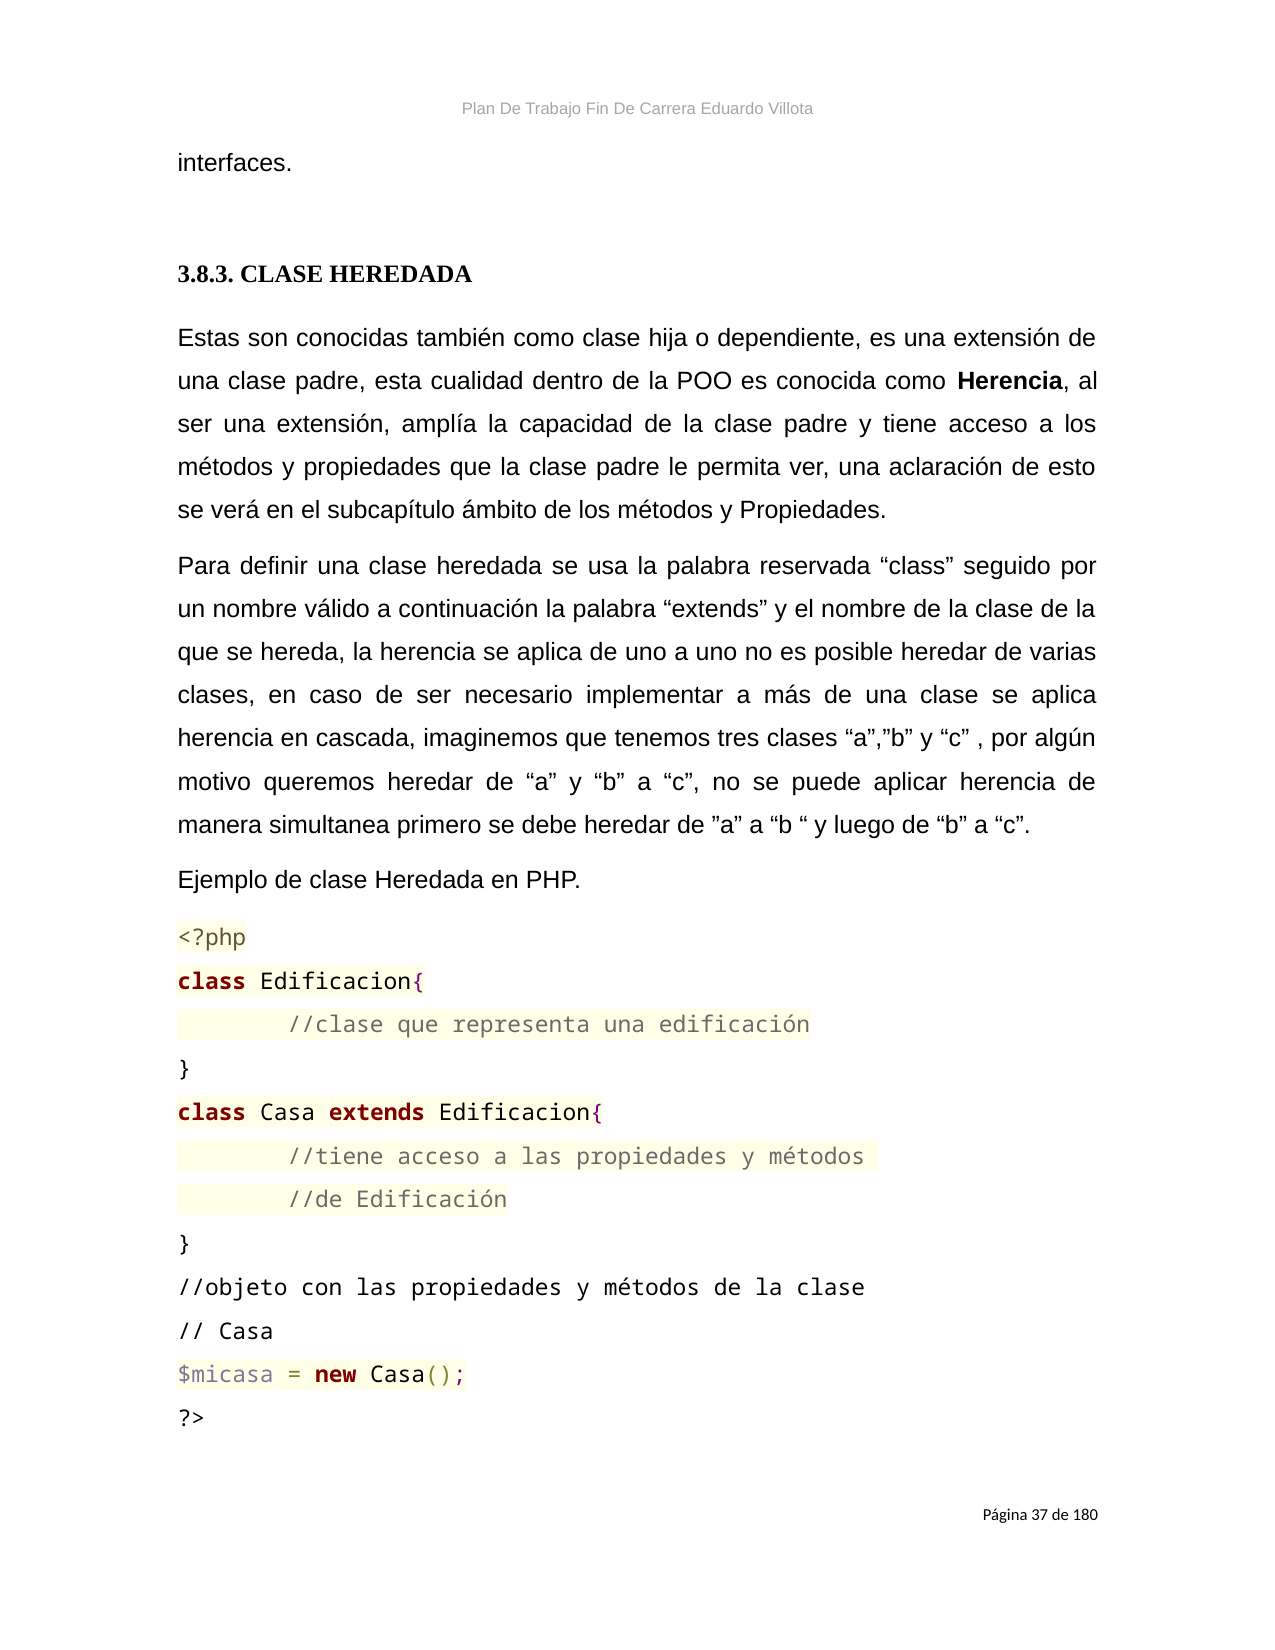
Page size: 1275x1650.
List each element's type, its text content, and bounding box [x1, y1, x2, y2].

text //clase que representa una edificación [177, 1008, 1098, 1040]
text Estas son conocidas también como clase hija o dependiente, es una extensión de una clase padre, esta cualidad dentro de la POO es conocida como Herencia, al ser una extensión, amplía la capacidad de la clase padre y tiene acceso a los métodos y propiedades que la clase padre le permita ver, una aclaración de esto se verá en el subcapítulo ámbito de los métodos y Propiedades. [177, 323, 1098, 524]
text } [177, 1227, 1098, 1258]
text // Casa [177, 1315, 1098, 1346]
text <?php [177, 921, 1098, 952]
text class Casa extends Edificacion{ [177, 1096, 1098, 1127]
text } [177, 1052, 1098, 1083]
text interfaces. [177, 148, 1098, 176]
text Para definir una clase heredada se usa la palabra reservada “class” seguido por un nombre válido a continuación la palabra “extends” y el nombre de la clase de la que se hereda, la herencia se aplica de uno a uno no es posible heredar de varias clases, en caso de ser necesario implementar a más de una clase se aplica herencia en cascada, imaginemos que tenemos tres clases “a”,”b” y “c” , por algún motivo queremos heredar de “a” y “b” a “c”, no se puede aplicar herencia de manera simultanea primero se debe heredar de ”a” a “b “ y luego de “b” a “c”. [177, 551, 1098, 838]
text class Edificacion{ [177, 965, 1098, 996]
text $micasa = new Casa(); [177, 1358, 1098, 1390]
text 3.8.3. CLASE HEREDADA [177, 259, 1098, 288]
text Ejemplo de clase Heredada en PHP. [177, 865, 1098, 894]
text //tiene acceso a las propiedades y métodos [177, 1140, 1098, 1171]
text ?> [177, 1402, 1098, 1433]
text //de Edificación [177, 1183, 1098, 1215]
text //objeto con las propiedades y métodos de la clase [177, 1271, 1098, 1302]
